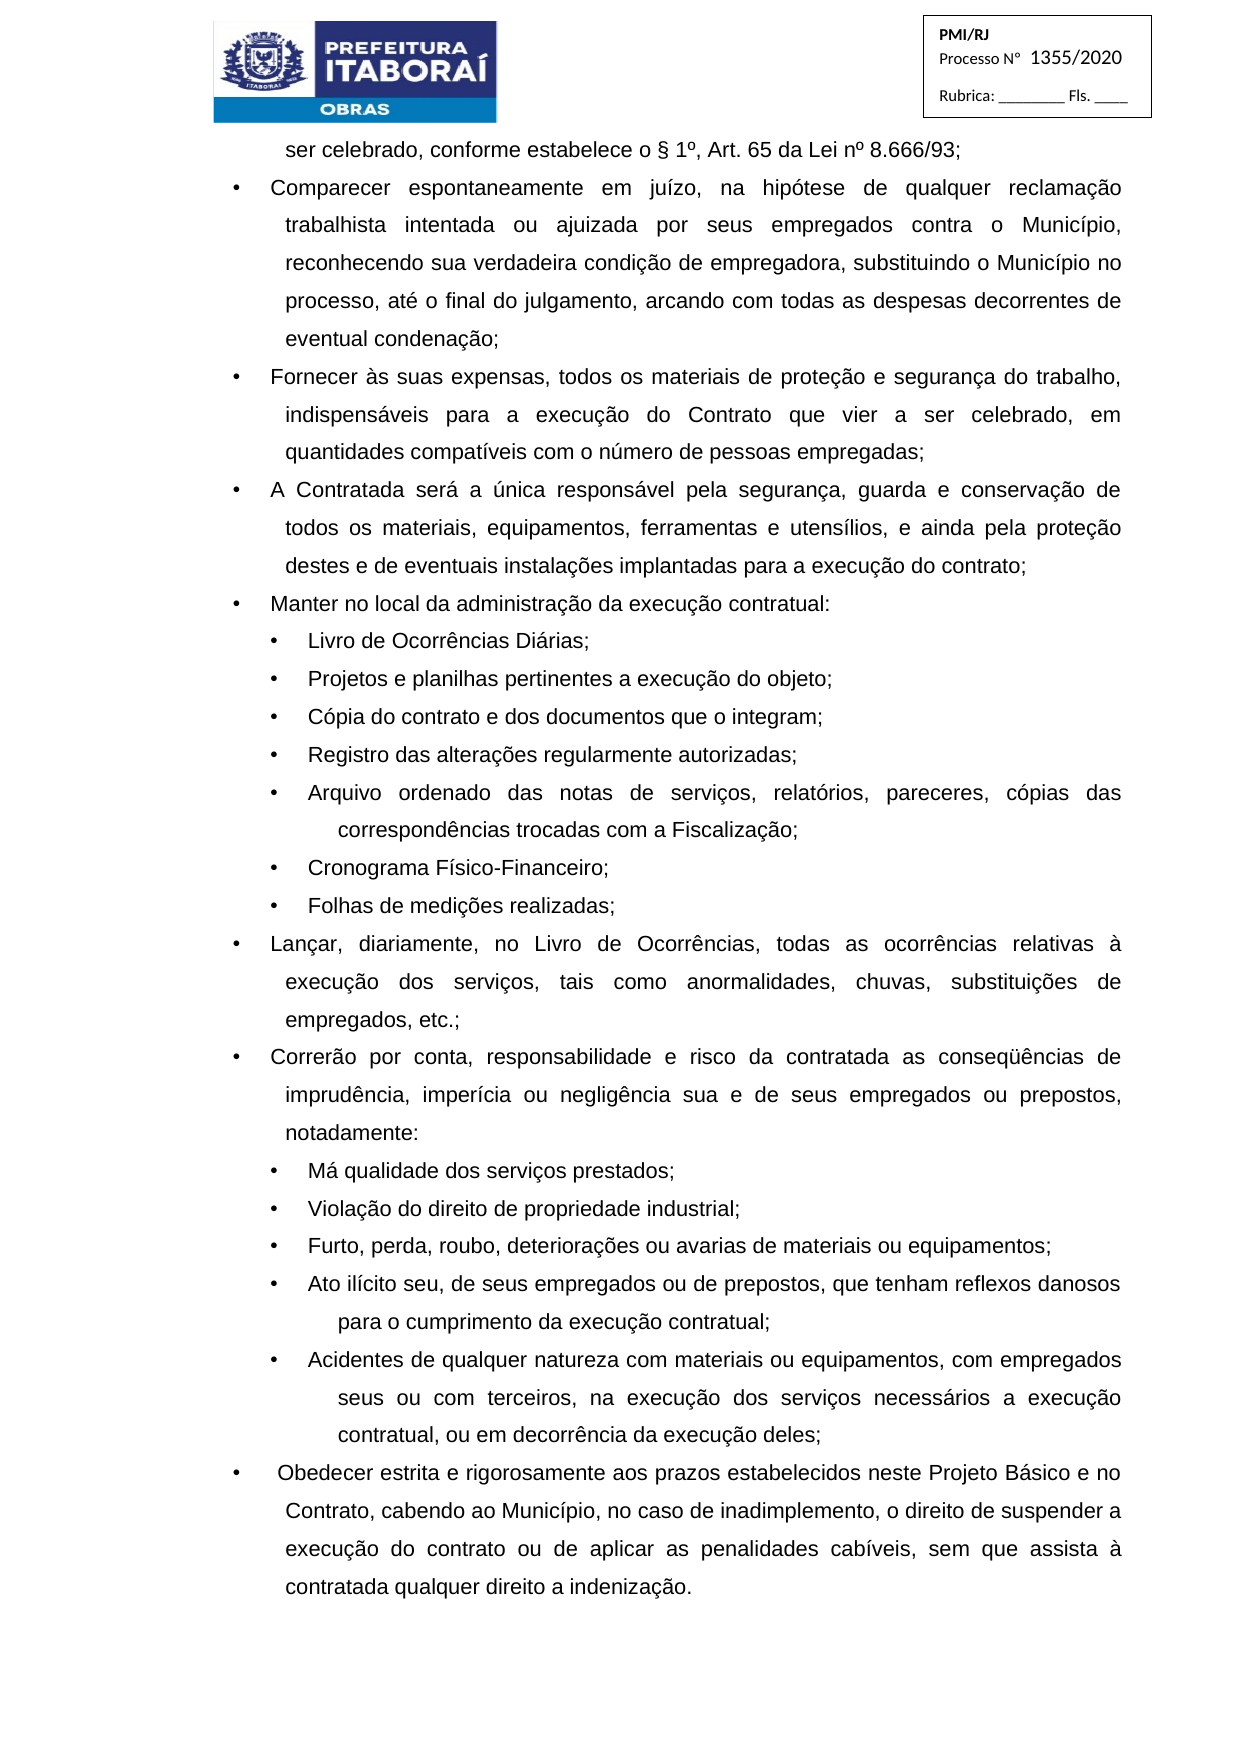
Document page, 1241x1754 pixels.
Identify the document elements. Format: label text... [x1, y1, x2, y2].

list Obedecer estrita e rigorosamente aos prazos estabelecidos neste Projeto Básico e no Contrato, cabendo ao Município, no caso de inadimplemento, o direito de suspender a execução do contrato ou de aplicar as penalidades cabíveis, sem que assista à contratada qualquer direito a indenização. [233, 1460, 1122, 1599]
list Comparecer espontaneamente em juízo, na hipótese de qualquer reclamação trabalhista intentada ou ajuizada por seus empregados contra o Município, reconhecendo sua verdadeira condição de empregadora, substituindo o Município no processo, até o final do julgamento, arcando com todas as despesas decorrentes de eventual condenação; [233, 174, 1122, 351]
list Correrão por conta, responsabilidade e risco da contratada as conseqüências de imprudência, imperícia ou negligência sua e de seus empregados ou prepostos, notadamente: [233, 1044, 1122, 1145]
list Arquivo ordenado das notas de serviços, relatórios, pareceres, cópias das correspondências trocadas com a Fiscalização; [270, 779, 1122, 843]
list Projetos e planilhas pertinentes a execução do objeto; [270, 666, 1122, 691]
list Cópia do contrato e dos documentos que o integram; [270, 704, 1122, 729]
picture [213, 21, 498, 123]
list Registro das alterações regularmente autorizadas; [270, 742, 1122, 767]
list Violação do direito de propriedade industrial; [270, 1196, 1122, 1221]
list Ato ilícito seu, de seus empregados ou de prepostos, que tenham reflexos danosos para o cumprimento da execução contratual; [270, 1271, 1122, 1334]
list Livro de Ocorrências Diárias; [270, 628, 1122, 653]
list Fornecer às suas expensas, todos os materiais de proteção e segurança do trabalho, indispensáveis para a execução do Contrato que vier a ser celebrado, em quantidades compatíveis com o número de pessoas empregadas; [233, 364, 1122, 464]
picture [213, 103, 317, 118]
list ser celebrado, conforme estabelece o § 1º, Art. 65 da Lei nº 8.666/93; [233, 137, 1122, 162]
list A Contratada será a única responsável pela segurança, guarda e conservação de todos os materiais, equipamentos, ferramentas e utensílios, e ainda pela proteção destes e de eventuais instalações implantadas para a execução do contrato; [233, 477, 1122, 578]
list Manter no local da administração da execução contratual: [233, 591, 1122, 616]
picture [393, 104, 486, 118]
list Cronograma Físico-Financeiro; [270, 855, 1122, 880]
list Furto, perda, roubo, deteriorações ou avarias de materiais ou equipamentos; [270, 1233, 1122, 1258]
list Lançar, diariamente, no Livro de Ocorrências, todas as ocorrências relativas à execução dos serviços, tais como anormalidades, chuvas, substituições de empregados, etc.; [233, 931, 1122, 1032]
list Má qualidade dos serviços prestados; [270, 1158, 1122, 1183]
list Folhas de medições realizadas; [270, 893, 1122, 918]
list Acidentes de qualquer natureza com materiais ou equipamentos, com empregados seus ou com terceiros, na execução dos serviços necessários a execução contratual, ou em decorrência da execução deles; [270, 1347, 1122, 1448]
